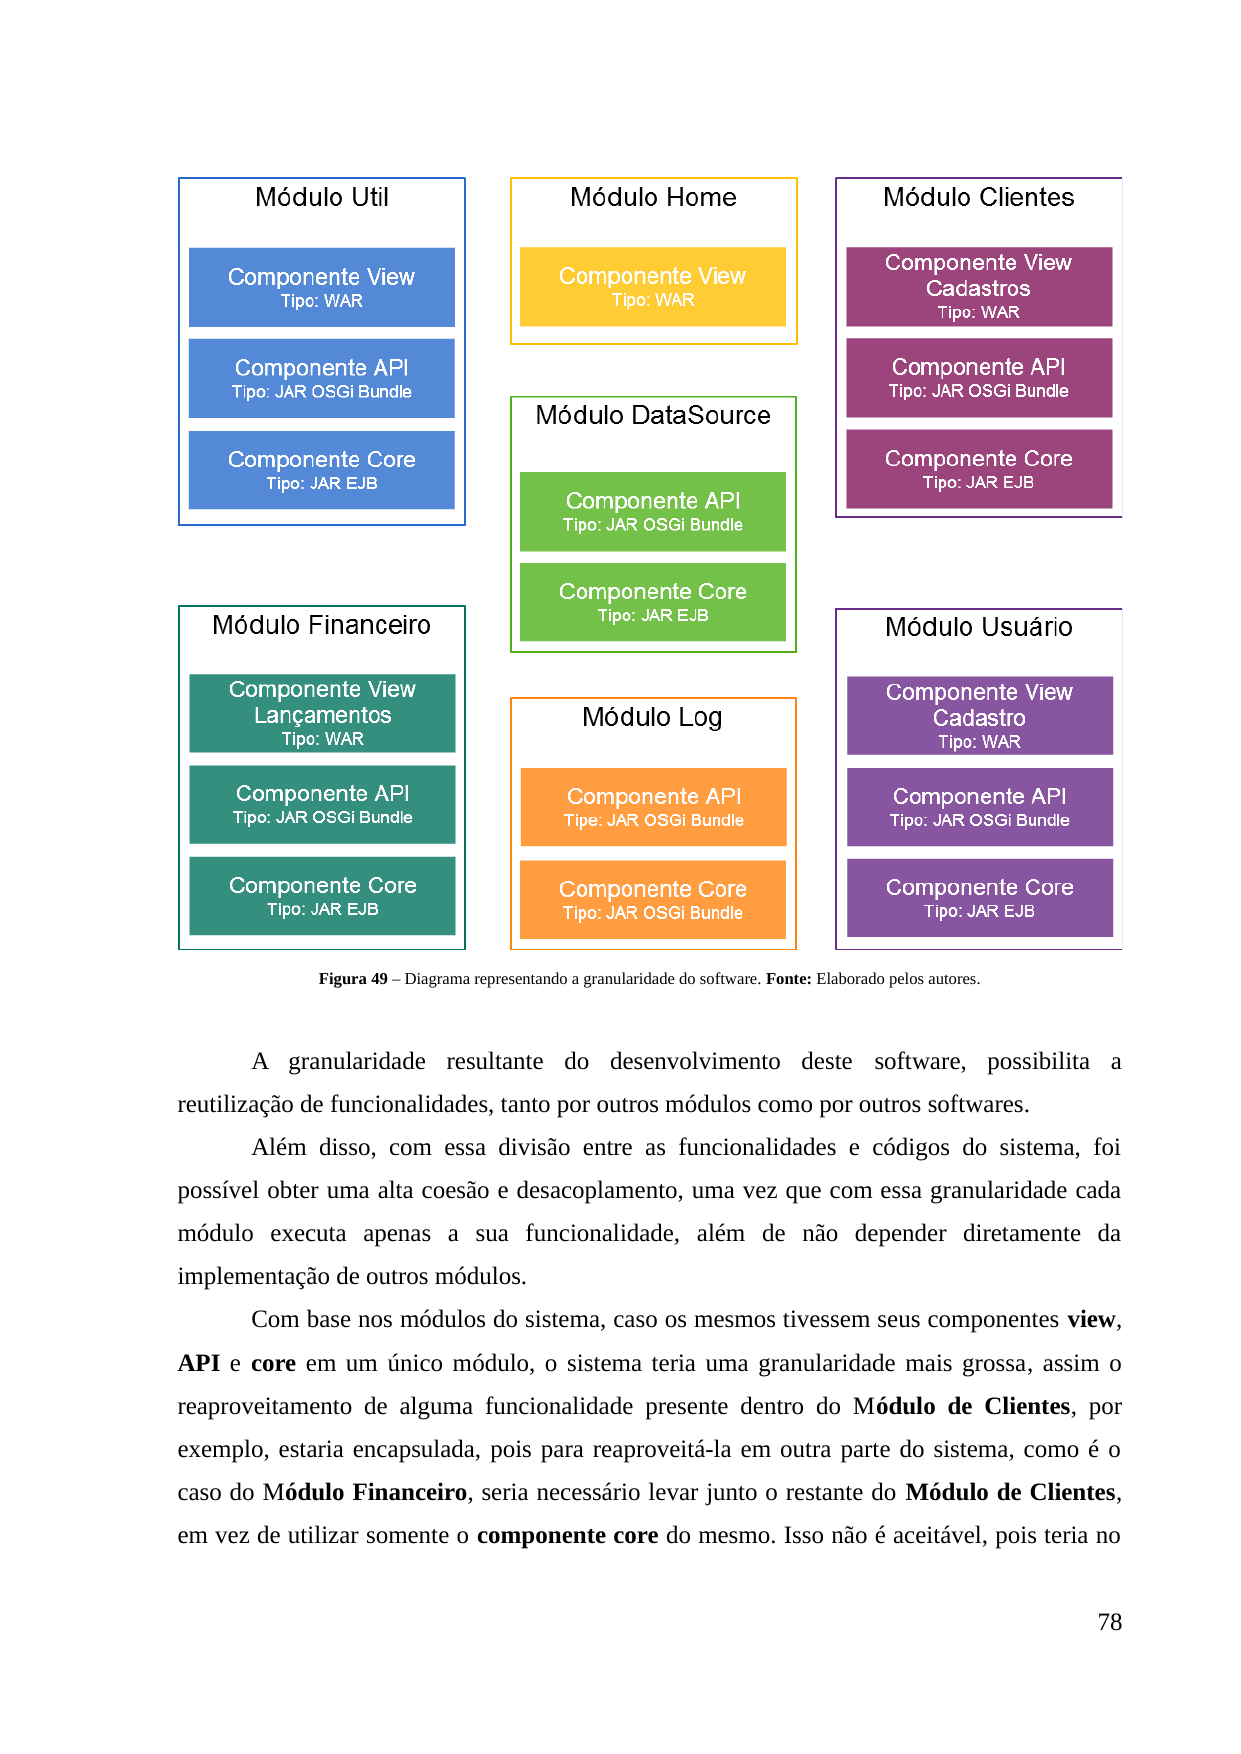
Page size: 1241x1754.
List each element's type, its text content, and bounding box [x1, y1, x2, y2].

picture [177, 177, 1123, 950]
text Com base nos módulos do sistema, caso os mesmos tivessem seus componentes view, API e core em um único módulo, o sistema teria uma granularidade mais grossa, assim o reaproveitamento de alguma funcionalidade presente dentro do Módulo de Clientes, por exemplo, estaria encapsulada, pois para reaproveitá-la em outra parte do sistema, como é o caso do Módulo Financeiro, seria necessário levar junto o restante do Módulo de Clientes, em vez de utilizar somente o componente core do mesmo. Isso não é aceitável, pois teria no [177, 1304, 1122, 1549]
text Além disso, com essa divisão entre as funcionalidades e códigos do sistema, foi possível obter uma alta coesão e desacoplamento, uma vez que com essa granularidade cada módulo executa apenas a sua funcionalidade, além de não depender diretamente da implementação de outros módulos. [177, 1132, 1122, 1290]
text A granularidade resultante do desenvolvimento deste software, possibilita a reutilização de funcionalidades, tanto por outros módulos como por outros softwares. [177, 1046, 1122, 1118]
text Figura 49 – Diagrama representando a granularidade do software. Fonte: Elaborado pelos autores. [177, 969, 1122, 988]
